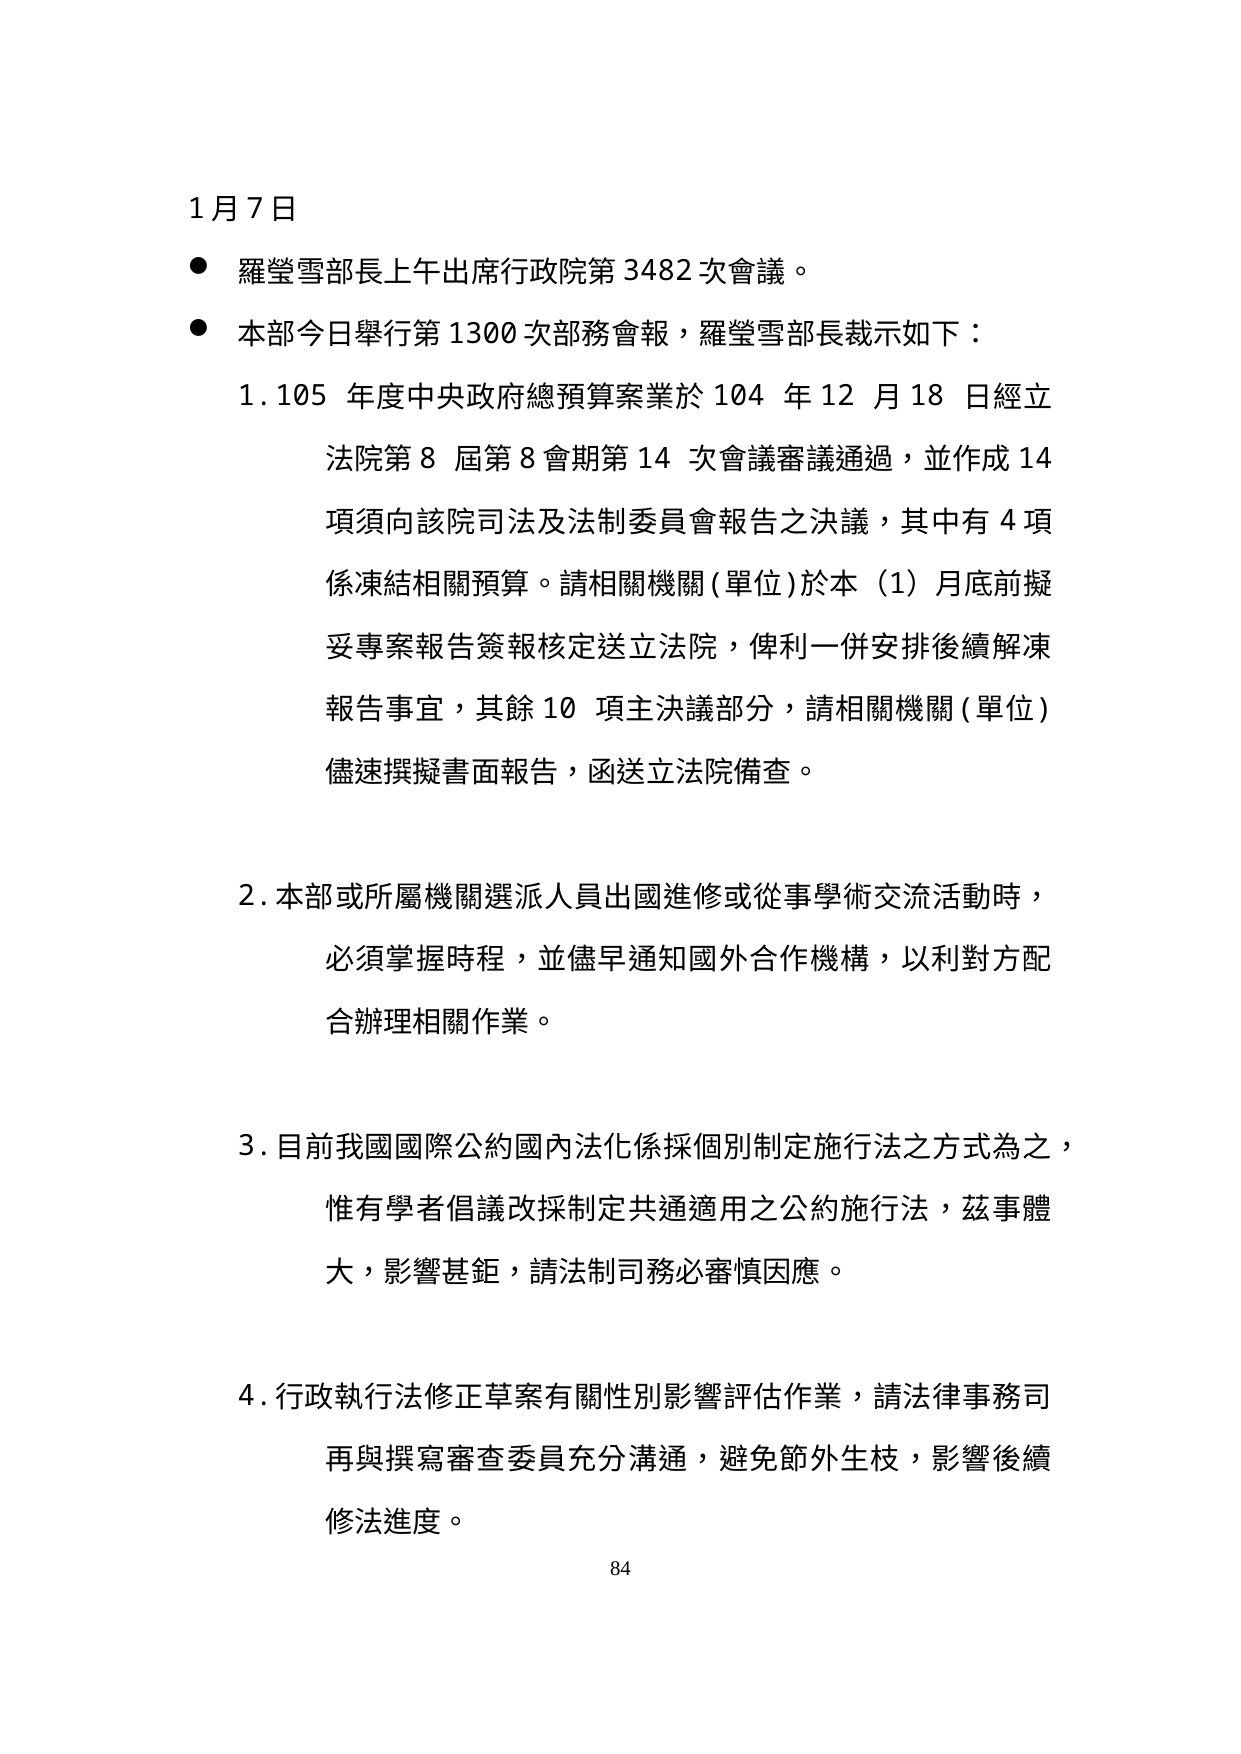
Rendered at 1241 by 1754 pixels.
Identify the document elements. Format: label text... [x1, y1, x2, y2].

list 105 年度中央政府總預算案業於104 年12 月18 日經立法院第8 屆第8會期第14 次會議審議通過，並作成14 項須向該院司法及法制委員會報告之決議，其中有4項係凍結相關預算。請相關機關(單位)於本（1）月底前擬妥專案報告簽報核定送立法院，俾利一併安排後續解凍報告事宜，其餘10 項主決議部分，請相關機關(單位)儘速撰擬書面報告，函送立法院備查。 [237, 353, 1053, 790]
list 羅瑩雪部長上午出席行政院第3482次會議。 [187, 228, 1053, 290]
list 行政執行法修正草案有關性別影響評估作業，請法律事務司再與撰寫審查委員充分溝通，避免節外生枝，影響後續修法進度。 [237, 1353, 1053, 1540]
list 目前我國國際公約國內法化係採個別制定施行法之方式為之，惟有學者倡議改採制定共通適用之公約施行法，茲事體大，影響甚鉅，請法制司務必審慎因應。 [237, 1103, 1053, 1290]
list 本部今日舉行第1300次部務會報，羅瑩雪部長裁示如下： [187, 290, 1053, 353]
list 本部或所屬機關選派人員出國進修或從事學術交流活動時，必須掌握時程，並儘早通知國外合作機構，以利對方配合辦理相關作業。 [237, 853, 1053, 1040]
text 1月7日 [187, 165, 1053, 228]
